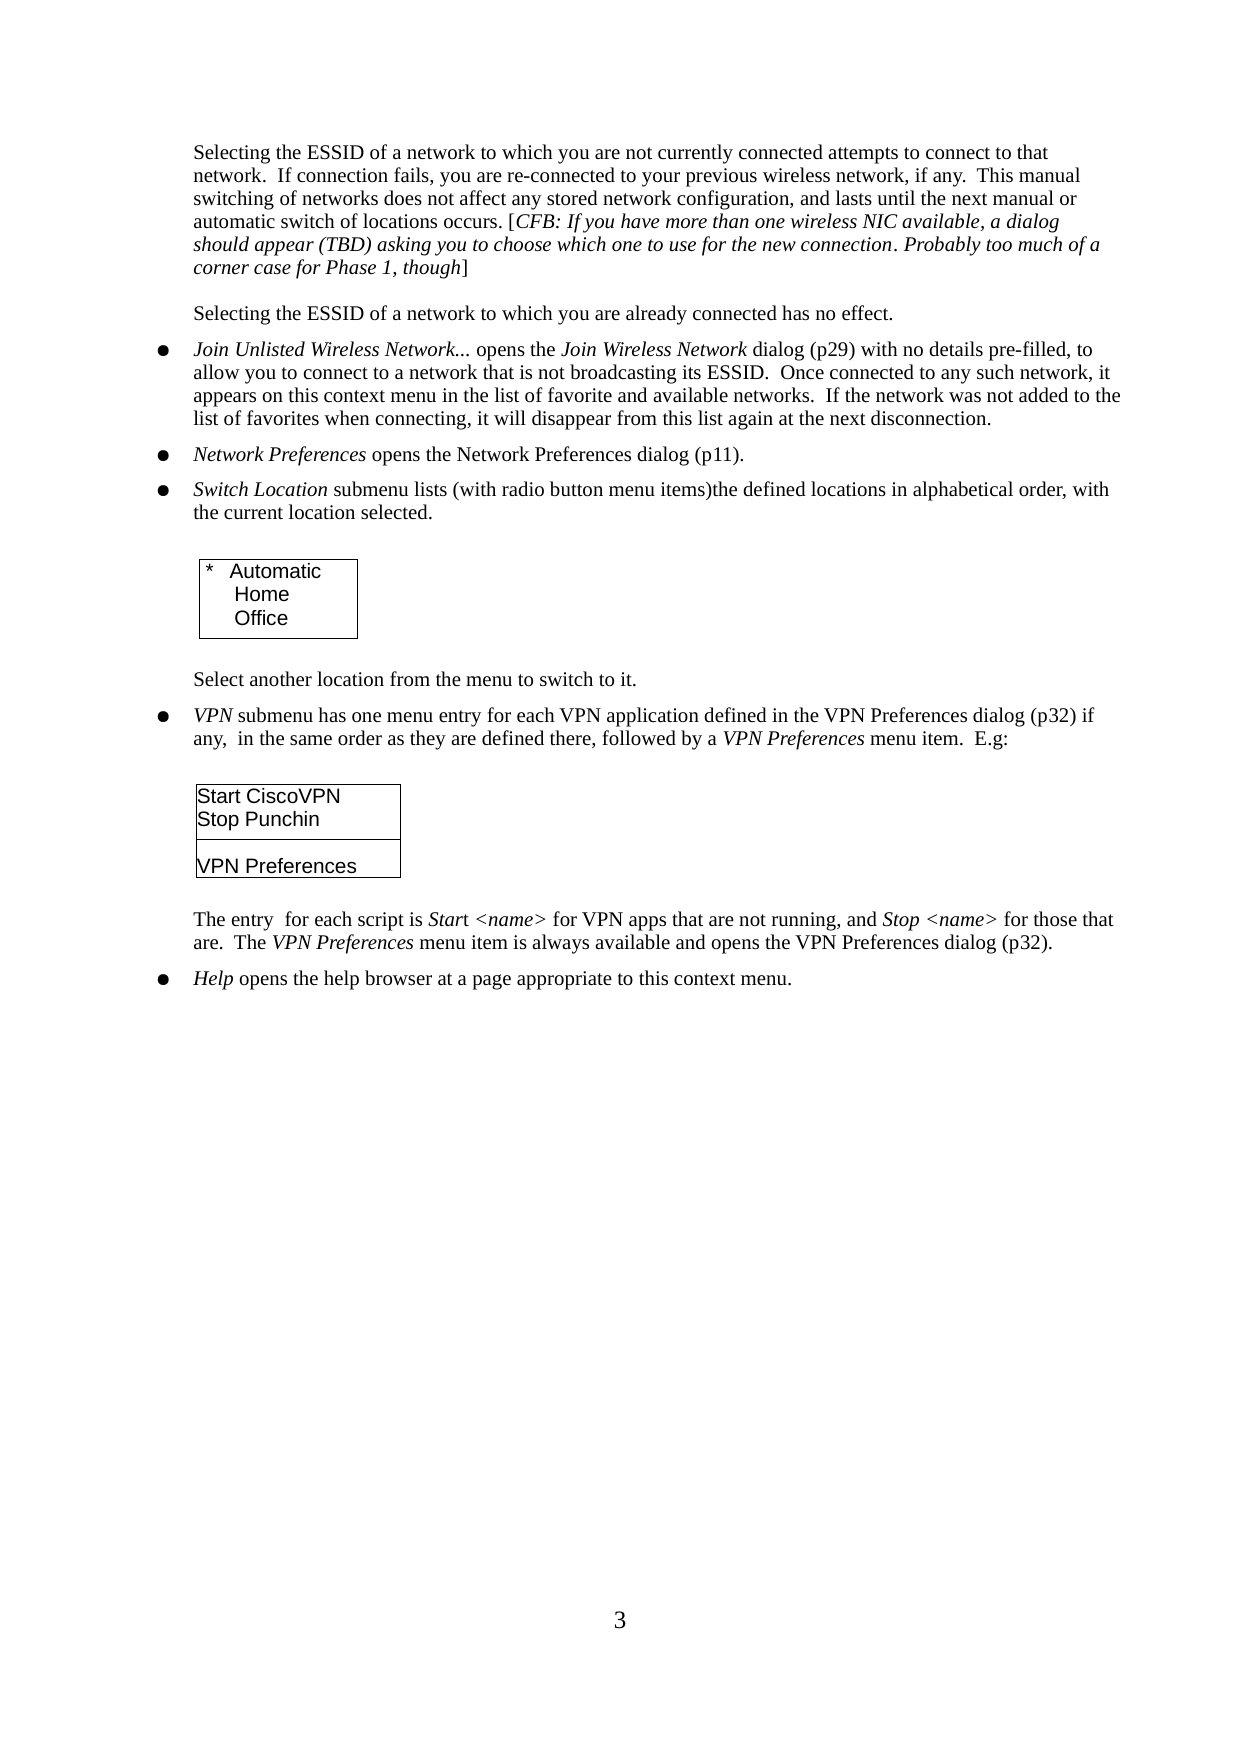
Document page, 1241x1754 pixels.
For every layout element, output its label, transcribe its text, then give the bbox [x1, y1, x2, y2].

list Selecting the ESSID of a network to which you are not currently connected attempts to connect to that network. If connection fails, you are re-connected to your previous wireless network, if any. This manual switching of networks does not affect any stored network configuration, and lasts until the next manual or automatic switch of locations occurs. [CFB: If you have more than one wireless NIC available, a dialog should appear (TBD) asking you to choose which one to use for the new connection. Probably too much of a corner case for Phase 1, though] Selecting the ESSID of a network to which you are already connected has no effect. [156, 118, 1122, 325]
list Network Preferences opens the Network Preferences dialog (p11). [156, 442, 1122, 465]
list Switch Location submenu lists (with radio button menu items)the defined locations in alphabetical order, with the current location selected. Select another location from the menu to switch to it. [156, 478, 1122, 691]
list Join Unlisted Wireless Network... opens the Join Wireless Network dialog (p29) with no details pre-filled, to allow you to connect to a network that is not broadcasting its ESSID. Once connected to any such network, it appears on this context menu in the list of favorite and available networks. If the network was not added to the list of favorites when connecting, it will disappear from this list again at the next disconnection. [156, 338, 1122, 430]
list Help opens the help browser at a page appropriate to this context menu. [156, 966, 1122, 989]
list VPN submenu has one menu entry for each VPN application defined in the VPN Preferences dialog (p32) if any, in the same order as they are defined there, followed by a VPN Preferences menu item. E.g: The entry for each script is Start <name> for VPN apps that are not running, and Stop <name> for those that are. The VPN Preferences menu item is always available and opens the VPN Preferences dialog (p32). [156, 704, 1122, 954]
